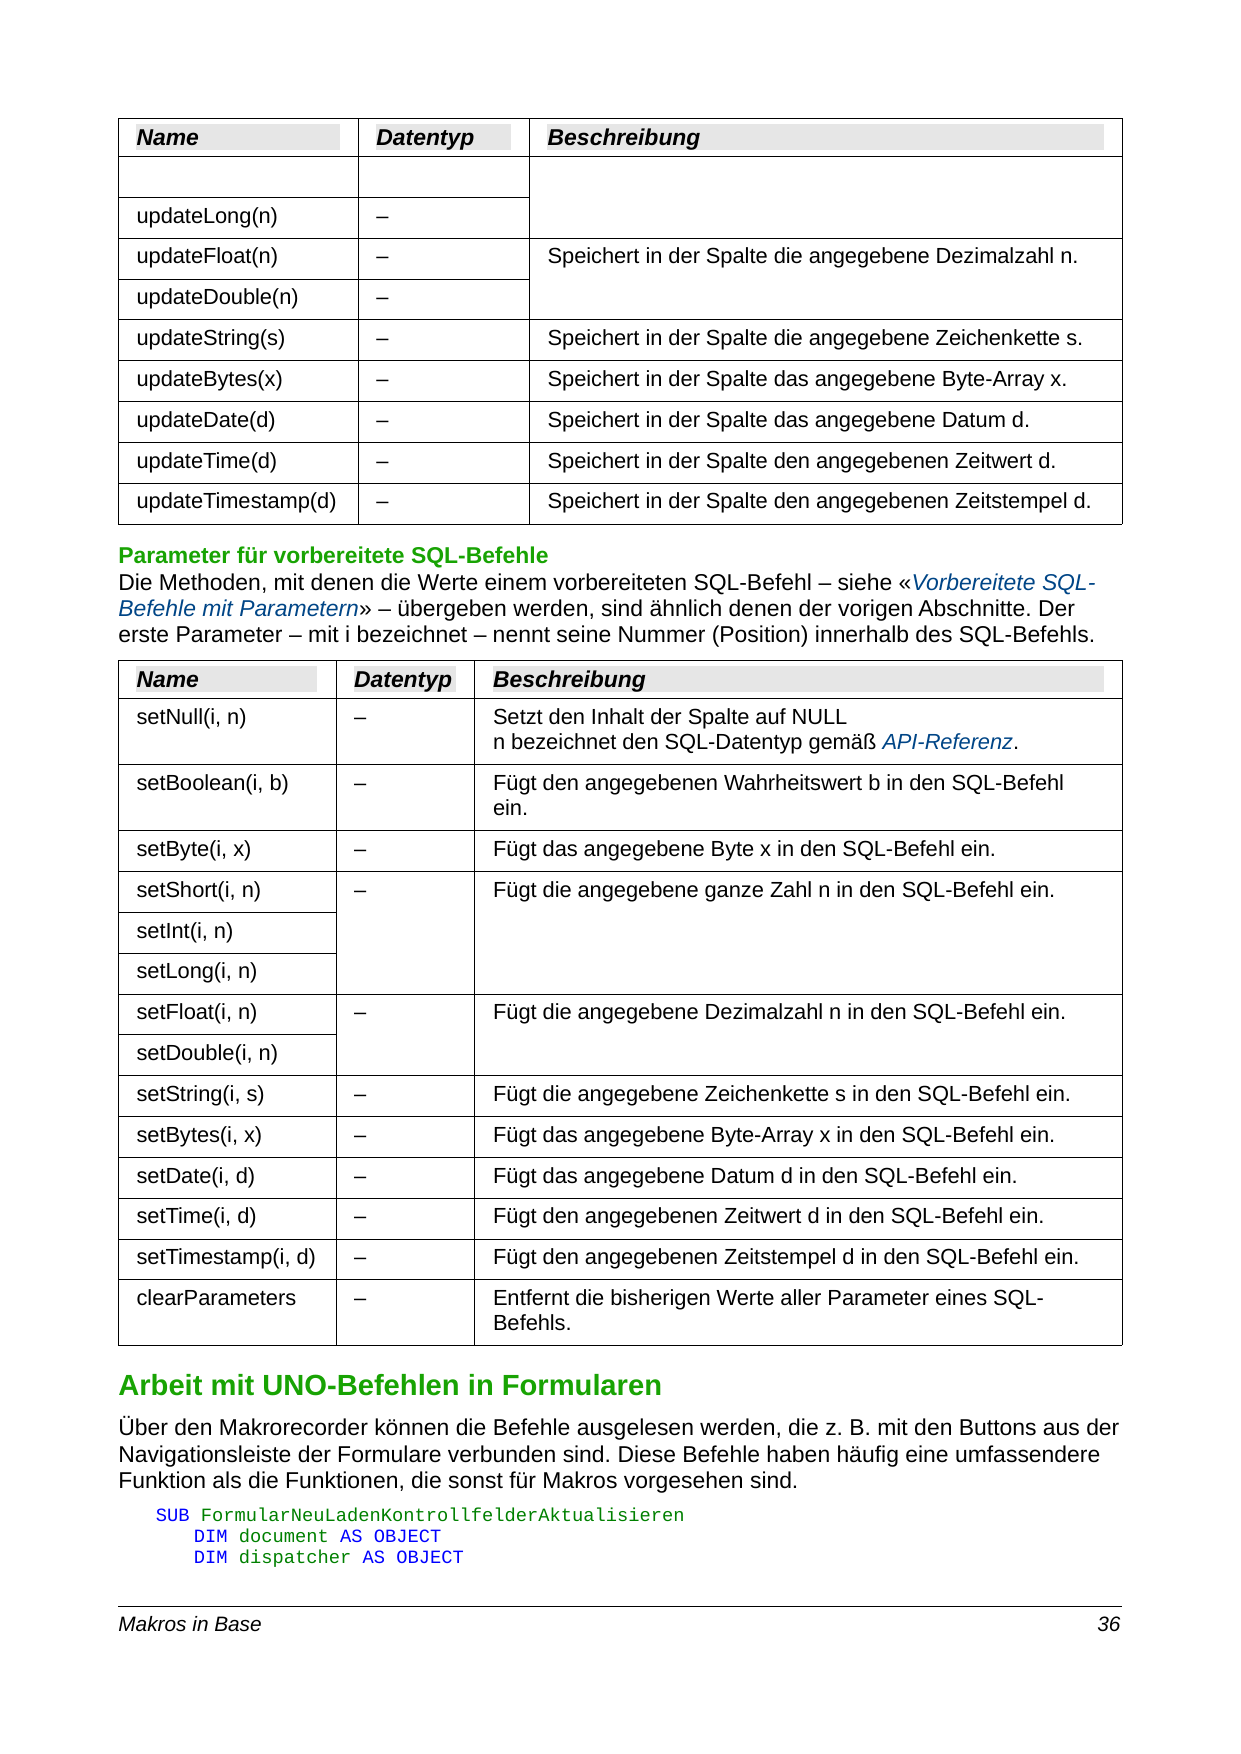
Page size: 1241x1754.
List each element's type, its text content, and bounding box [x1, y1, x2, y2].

table_cell setLong(i, n) [119, 954, 336, 993]
table_cell setDate(i, d) [119, 1158, 336, 1198]
table_header Beschreibung [475, 661, 1122, 698]
table_cell Fügt den angegebenen Zeitstempel d in den SQL-Befehl ein. [475, 1240, 1122, 1279]
table_cell – [337, 1076, 474, 1116]
table_cell – [337, 765, 474, 830]
table_cell setFloat(i, n) [119, 995, 336, 1034]
table_cell Fügt die angegebene Dezimalzahl n in den SQL-Befehl ein. [475, 995, 1122, 1075]
table_cell setString(i, s) [119, 1076, 336, 1116]
table_cell – [337, 995, 474, 1075]
text DIM dispatcher AS OBJECT [156, 1548, 1122, 1569]
table_cell updateString(s) [119, 320, 358, 360]
table_cell Speichert in der Spalte den angegebenen Zeitwert d. [530, 443, 1122, 483]
text DIM document AS OBJECT [156, 1527, 1122, 1548]
table_cell – [359, 280, 529, 319]
table_cell – [337, 872, 474, 993]
table_cell – [359, 484, 529, 523]
table_header Name [119, 661, 336, 698]
table_cell – [337, 831, 474, 871]
table_cell [530, 157, 1122, 238]
subtitle Arbeit mit UNO-Befehlen in Formularen [118, 1368, 1122, 1402]
table_cell Speichert in der Spalte das angegebene Byte-Array x. [530, 361, 1122, 401]
table_cell – [337, 1158, 474, 1198]
table_cell setBytes(i, x) [119, 1117, 336, 1157]
table_cell Fügt die angegebene Zeichenkette s in den SQL-Befehl ein. [475, 1076, 1122, 1116]
table_cell setInt(i, n) [119, 913, 336, 953]
table_cell – [359, 198, 529, 238]
table_cell updateDate(d) [119, 402, 358, 442]
table_cell – [337, 1280, 474, 1345]
table_cell setBoolean(i, b) [119, 765, 336, 830]
table_cell setShort(i, n) [119, 872, 336, 912]
table_cell updateBytes(x) [119, 361, 358, 401]
table_header Datentyp [359, 119, 529, 156]
table_cell – [337, 1240, 474, 1279]
text SUB FormularNeuLadenKontrollfelderAktualisieren [156, 1506, 1122, 1527]
table_cell Setzt den Inhalt der Spalte auf NULL n bezeichnet den SQL-Datentyp gemäß API-Referenz. [475, 699, 1122, 764]
table_cell – [359, 320, 529, 360]
table_cell – [337, 699, 474, 764]
text Über den Makrorecorder können die Befehle ausgelesen werden, die z. B. mit den Buttons aus der Navigationsleiste der Formulare verbunden sind. Diese Befehle haben häufig eine umfassendere Funktion als die Funktionen, die sonst für Makros vorgesehen sind. [118, 1414, 1122, 1493]
table_cell Fügt die angegebene ganze Zahl n in den SQL-Befehl ein. [475, 872, 1122, 993]
table_cell Speichert in der Spalte die angegebene Zeichenkette s. [530, 320, 1122, 360]
table_cell Fügt den angegebenen Wahrheitswert b in den SQL-Befehl ein. [475, 765, 1122, 830]
table_cell Speichert in der Spalte die angegebene Dezimalzahl n. [530, 239, 1122, 319]
text Die Methoden, mit denen die Werte einem vorbereiteten SQL-Befehl – siehe «Vorbereitete SQL-Befehle mit Parametern» – übergeben werden, sind ähnlich denen der vorigen Abschnitte. Der erste Parameter – mit i bezeichnet – nennt seine Nummer (Position) innerhalb des SQL-Befehls. [118, 569, 1122, 648]
table_cell updateFloat(n) [119, 239, 358, 278]
table_header Datentyp [337, 661, 474, 698]
table_cell [119, 157, 358, 197]
table_cell Speichert in der Spalte den angegebenen Zeitstempel d. [530, 484, 1122, 523]
table_cell Entfernt die bisherigen Werte aller Parameter eines SQL-Befehls. [475, 1280, 1122, 1345]
table_cell setTime(i, d) [119, 1199, 336, 1238]
table_cell setByte(i, x) [119, 831, 336, 871]
table_cell Fügt das angegebene Byte-Array x in den SQL-Befehl ein. [475, 1117, 1122, 1157]
table_cell Fügt das angegebene Byte x in den SQL-Befehl ein. [475, 831, 1122, 871]
table_cell Fügt den angegebenen Zeitwert d in den SQL-Befehl ein. [475, 1199, 1122, 1238]
table_cell updateTimestamp(d) [119, 484, 358, 523]
table_cell Speichert in der Spalte das angegebene Datum d. [530, 402, 1122, 442]
table_cell clearParameters [119, 1280, 336, 1345]
table_cell – [359, 239, 529, 278]
table_header Name [119, 119, 358, 156]
table_cell – [359, 361, 529, 401]
subtitle Parameter für vorbereitete SQL-Befehle [118, 542, 1122, 569]
table_cell setDouble(i, n) [119, 1035, 336, 1075]
table_cell – [359, 443, 529, 483]
table_cell – [337, 1199, 474, 1238]
table_header Beschreibung [530, 119, 1122, 156]
table_cell [359, 157, 529, 197]
table_cell updateDouble(n) [119, 280, 358, 319]
table_cell updateLong(n) [119, 198, 358, 238]
table_cell – [337, 1117, 474, 1157]
table_cell Fügt das angegebene Datum d in den SQL-Befehl ein. [475, 1158, 1122, 1198]
table_cell setNull(i, n) [119, 699, 336, 764]
table_cell – [359, 402, 529, 442]
table_cell setTimestamp(i, d) [119, 1240, 336, 1279]
table_cell updateTime(d) [119, 443, 358, 483]
